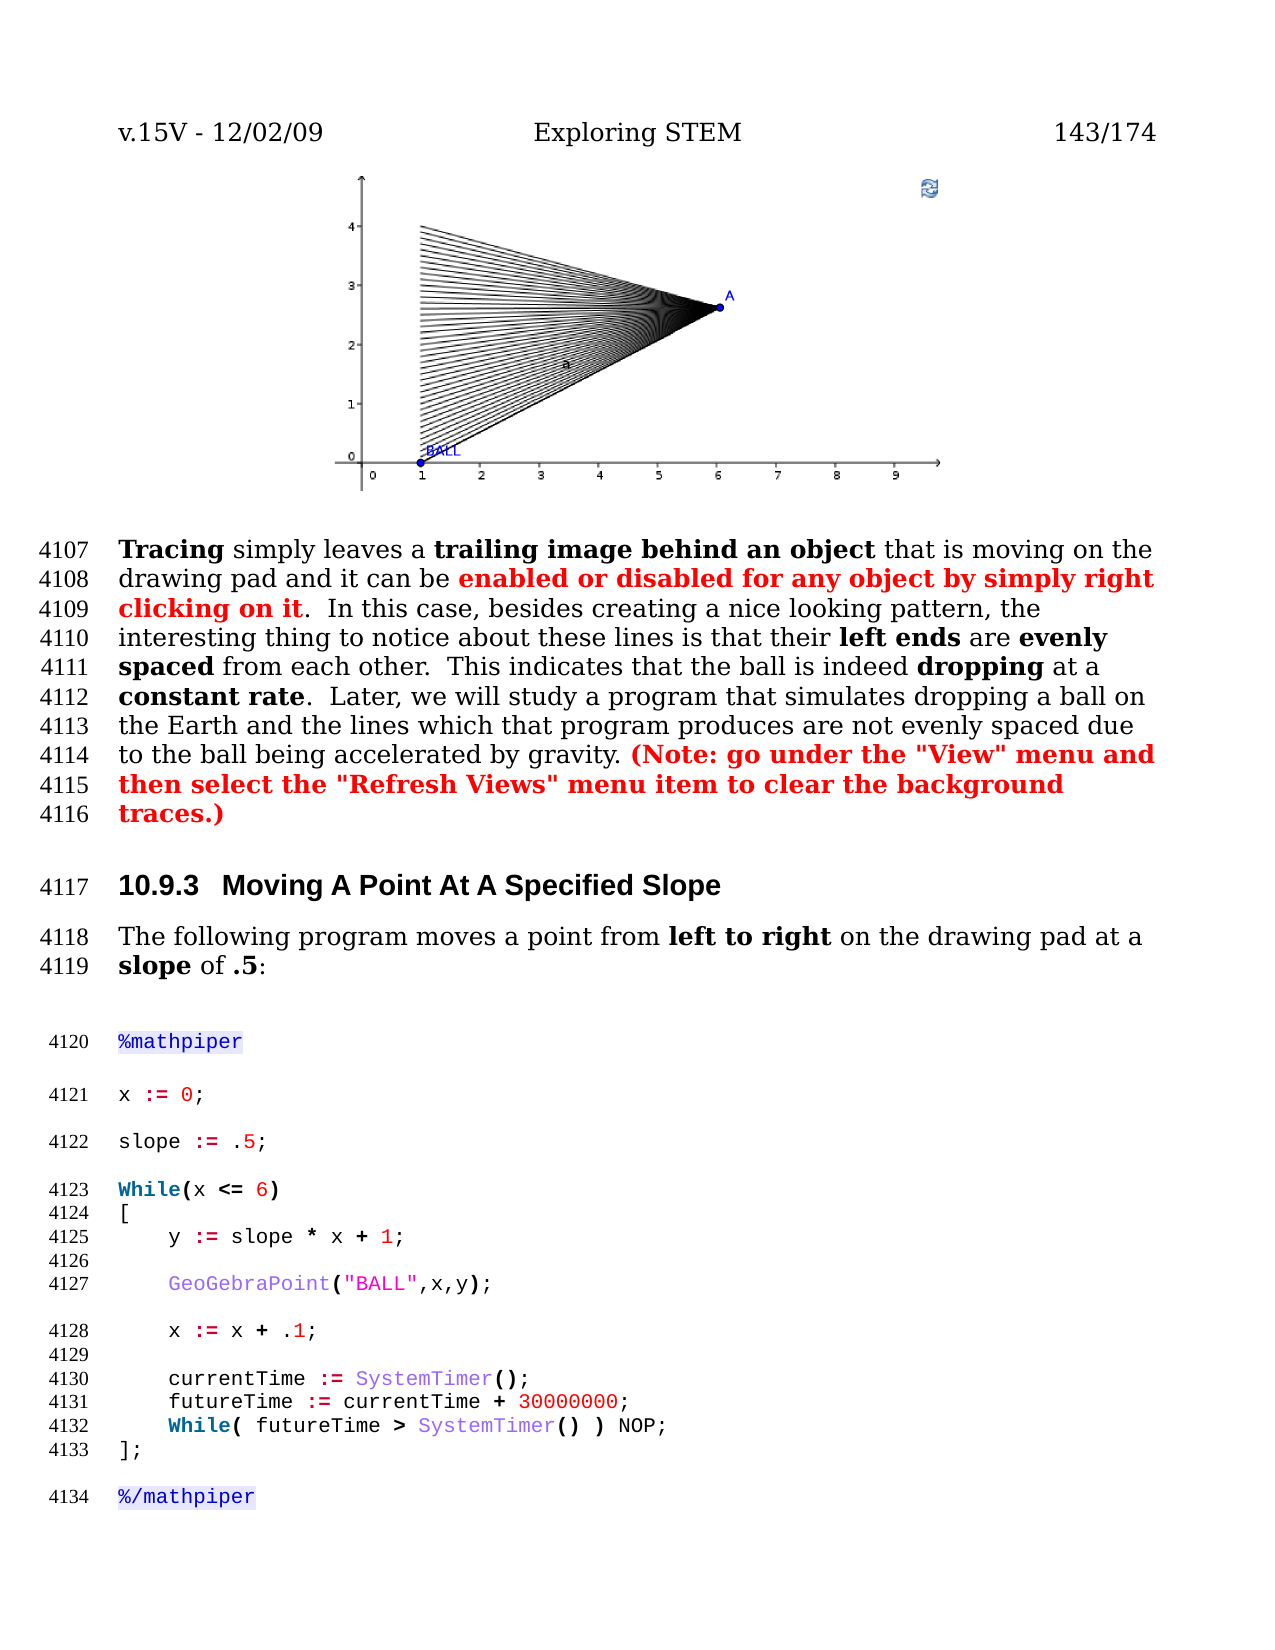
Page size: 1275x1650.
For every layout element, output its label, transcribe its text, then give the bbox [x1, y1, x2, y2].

text While( futureTime > SystemTimer() ) NOP; [118, 1415, 1157, 1439]
text While(x <= 6) [118, 1179, 1157, 1202]
text slope := .5; [118, 1131, 1157, 1155]
text ]; [118, 1439, 1157, 1462]
text [ [118, 1202, 1157, 1226]
subtitle Moving A Point At A Specified Slope [118, 867, 1157, 901]
text y := slope * x + 1; [118, 1226, 1157, 1249]
text Tracing simply leaves a trailing image behind an object that is moving on the drawing pad and it can be enabled or disabled for any object by simply right clicking on it. In this case, besides creating a nice looking pattern, the interesting thing to notice about these lines is that their left ends are evenly spaced from each other. This indicates that the ball is indeed dropping at a constant rate. Later, we will study a program that simulates dropping a ball on the Earth and the lines which that program produces are not evenly spaced due to the ball being accelerated by gravity. (Note: go under the "View" menu and then select the "Refresh Views" menu item to clear the background traces.) [118, 535, 1157, 828]
text x := 0; [118, 1084, 1157, 1108]
picture [334, 176, 941, 491]
text futureTime := currentTime + 30000000; [118, 1391, 1157, 1415]
text %/mathpiper [118, 1486, 1157, 1510]
text %mathpiper [118, 1031, 1157, 1054]
text currentTime := SystemTimer(); [118, 1368, 1157, 1391]
text GeoGebraPoint("BALL",x,y); [118, 1273, 1157, 1297]
text x := x + .1; [118, 1321, 1157, 1344]
text The following program moves a point from left to right on the drawing pad at a slope of .5: [118, 922, 1157, 981]
